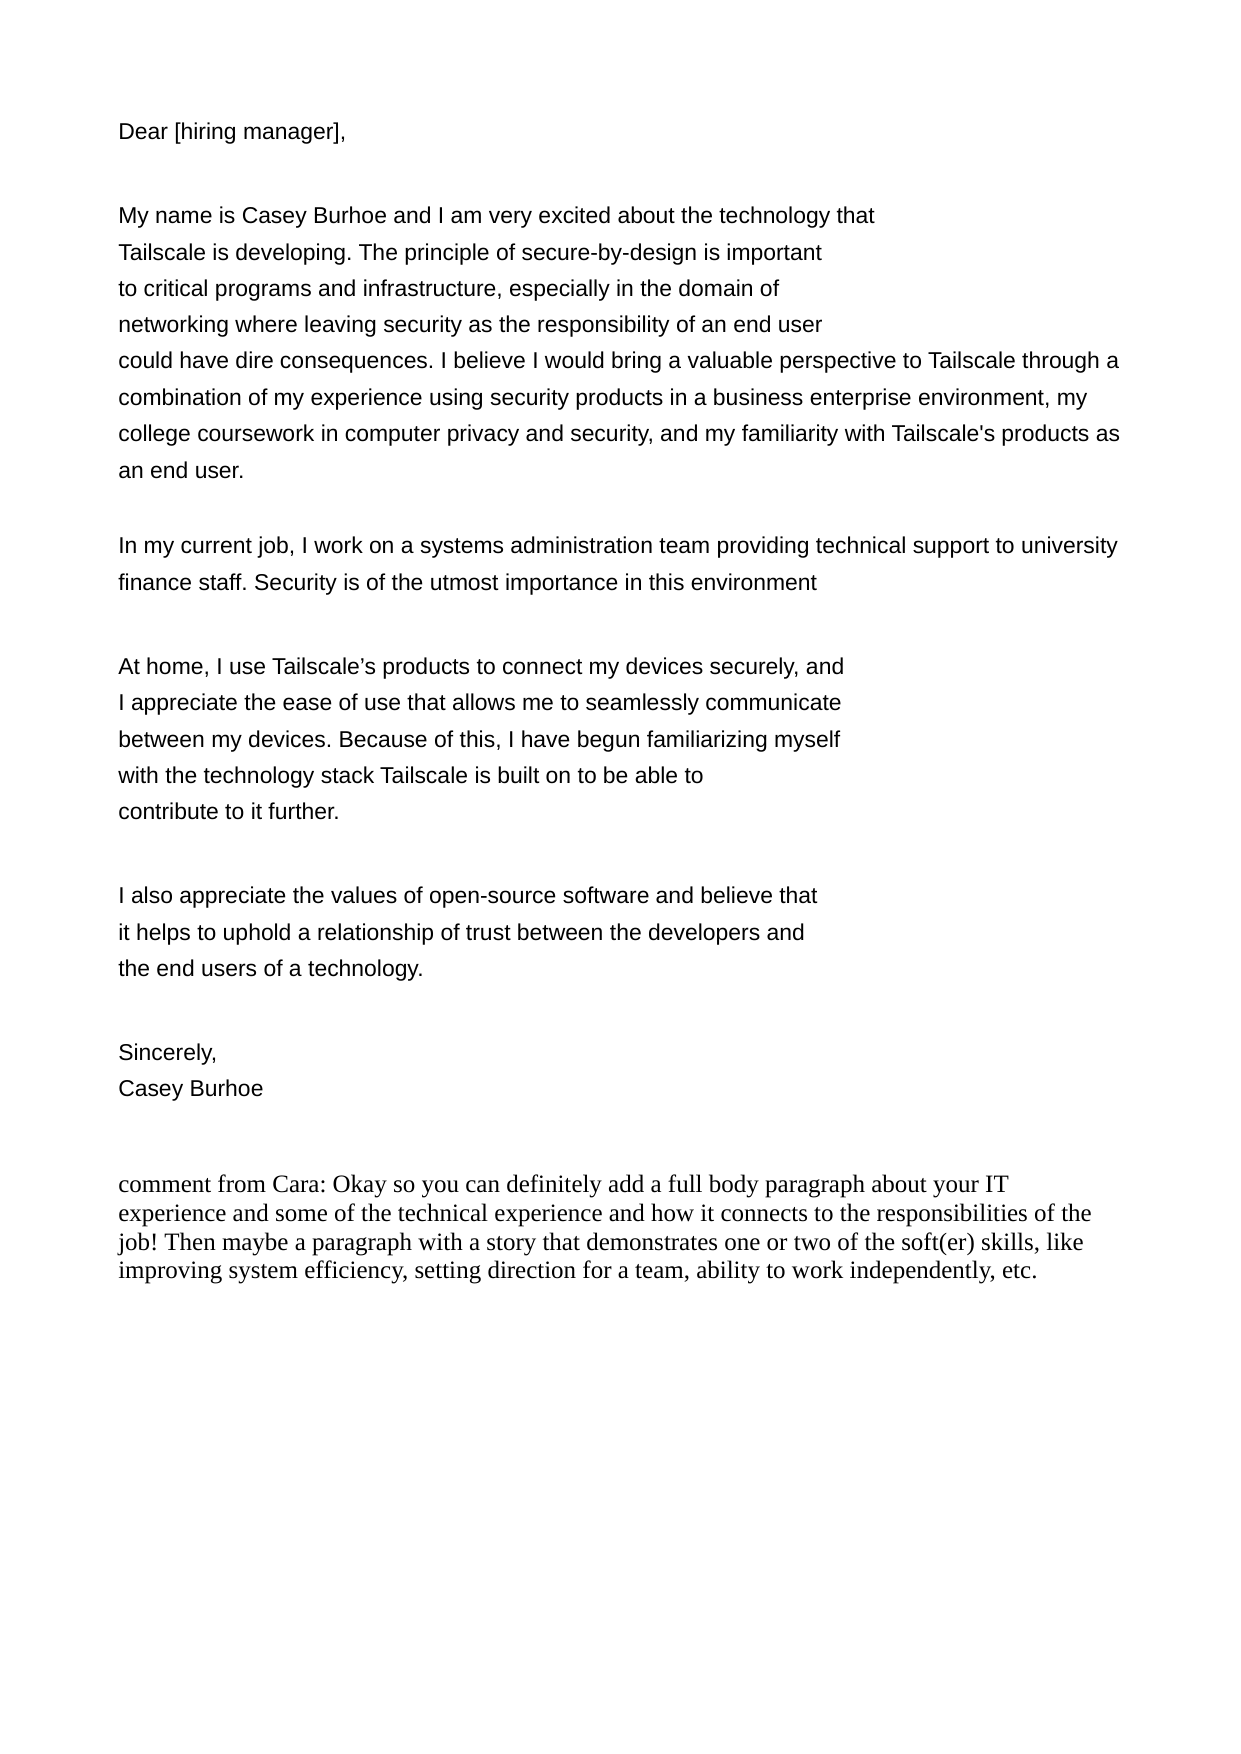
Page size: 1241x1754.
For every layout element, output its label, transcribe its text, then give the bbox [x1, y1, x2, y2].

text I also appreciate the values of open-source software and believe that [118, 882, 1122, 908]
text Dear [hiring manager], [118, 118, 1122, 144]
text In my current job, I work on a systems administration team providing technical support to university finance staff. Security is of the utmost importance in this environment [118, 532, 1122, 595]
text contribute to it further. [118, 798, 1122, 824]
text Casey Burhoe [118, 1075, 1122, 1102]
text the end users of a technology. [118, 955, 1122, 981]
text it helps to uphold a relationship of trust between the developers and [118, 918, 1122, 945]
text comment from Cara: Okay so you can definitely add a full body paragraph about your IT experience and some of the technical experience and how it connects to the responsibilities of the job! Then maybe a paragraph with a story that demonstrates one or two of the soft(er) skills, like improving system efficiency, setting direction for a team, ability to work independently, etc. [118, 1169, 1122, 1284]
text with the technology stack Tailscale is built on to be able to [118, 762, 1122, 788]
text Tailscale is developing. The principle of secure-by-design is important [118, 238, 1122, 265]
text between my devices. Because of this, I have begun familiarizing myself [118, 726, 1122, 752]
text networking where leaving security as the responsibility of an end user [118, 311, 1122, 337]
text At home, I use Tailscale’s products to connect my devices securely, and [118, 653, 1122, 679]
text I appreciate the ease of use that allows me to seamlessly communicate [118, 689, 1122, 716]
text could have dire consequences. I believe I would bring a valuable perspective to Tailscale through a combination of my experience using security products in a business enterprise environment, my college coursework in computer privacy and security, and my familiarity with Tailscale's products as an end user. [118, 347, 1122, 483]
text Sincerely, [118, 1039, 1122, 1065]
text to critical programs and infrastructure, especially in the domain of [118, 275, 1122, 301]
text My name is Casey Burhoe and I am very excited about the technology that [118, 202, 1122, 228]
